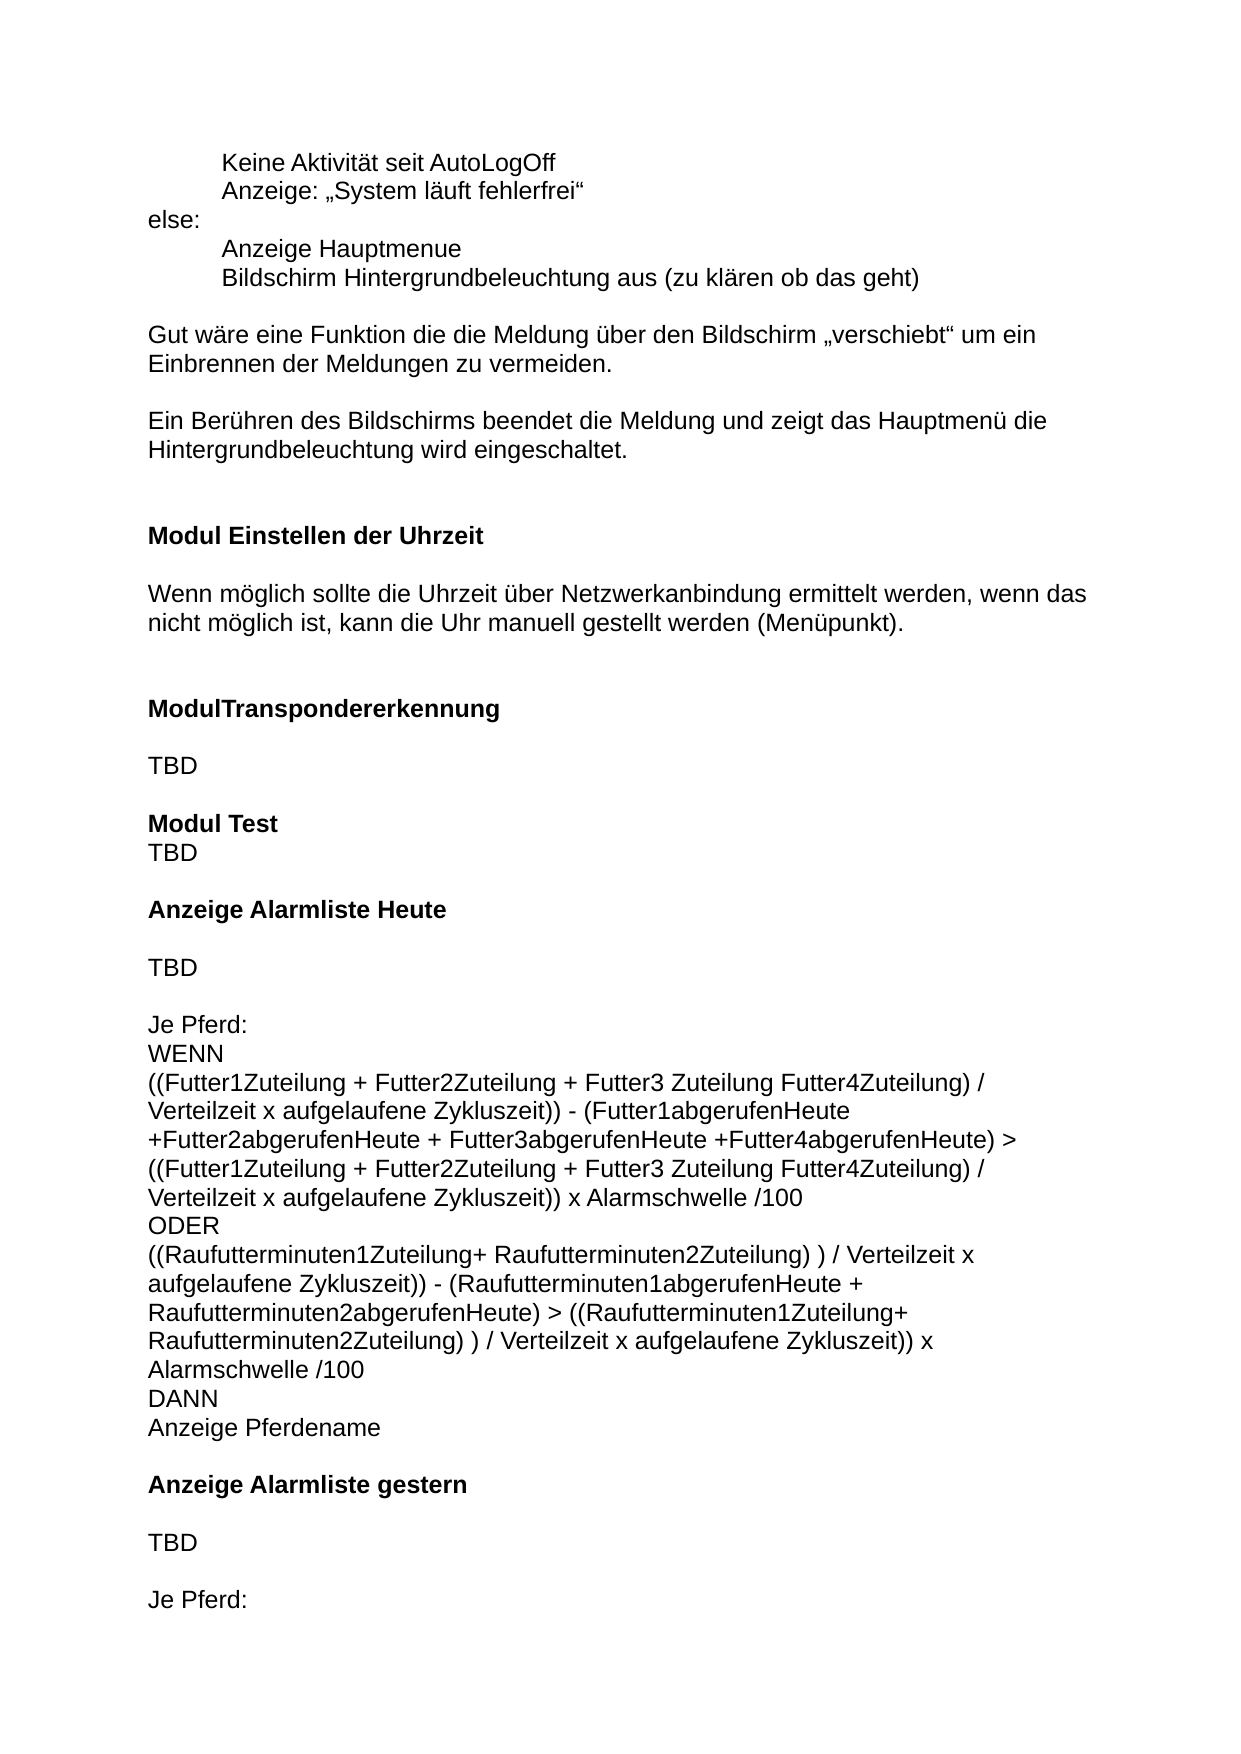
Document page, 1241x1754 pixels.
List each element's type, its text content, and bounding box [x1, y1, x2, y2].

text WENN [148, 1039, 1093, 1068]
text TBD [148, 751, 1093, 780]
text ModulTranspondererkennung [148, 694, 1093, 723]
text TBD [148, 953, 1093, 981]
text TBD [148, 1528, 1093, 1556]
text Anzeige Alarmliste Heute [148, 895, 1093, 924]
text TBD [148, 838, 1093, 866]
text ODER [148, 1211, 1093, 1240]
text DANN [148, 1384, 1093, 1413]
text Modul Einstellen der Uhrzeit [148, 521, 1093, 550]
text Je Pferd: [148, 1010, 1093, 1039]
text Anzeige Hauptmenue [148, 234, 1093, 263]
text Ein Berühren des Bildschirms beendet die Meldung und zeigt das Hauptmenü die Hintergrundbeleuchtung wird eingeschaltet. [148, 406, 1093, 464]
text Anzeige Alarmliste gestern [148, 1470, 1093, 1499]
text ((Raufutterminuten1Zuteilung+ Raufutterminuten2Zuteilung) ) / Verteilzeit x aufgelaufene Zykluszeit)) - (Raufutterminuten1abgerufenHeute + Raufutterminuten2abgerufenHeute) > ((Raufutterminuten1Zuteilung+ Raufutterminuten2Zuteilung) ) / Verteilzeit x aufgelaufene Zykluszeit)) x Alarmschwelle /100 [148, 1240, 1093, 1384]
text Je Pferd: [148, 1585, 1093, 1614]
text Keine Aktivität seit AutoLogOff [148, 148, 1093, 176]
text Anzeige Pferdename [148, 1413, 1093, 1441]
text Bildschirm Hintergrundbeleuchtung aus (zu klären ob das geht) [148, 263, 1093, 291]
text Gut wäre eine Funktion die die Meldung über den Bildschirm „verschiebt“ um ein Einbrennen der Meldungen zu vermeiden. [148, 320, 1093, 378]
text ((Futter1Zuteilung + Futter2Zuteilung + Futter3 Zuteilung Futter4Zuteilung) / Verteilzeit x aufgelaufene Zykluszeit)) - (Futter1abgerufenHeute +Futter2abgerufenHeute + Futter3abgerufenHeute +Futter4abgerufenHeute) > ((Futter1Zuteilung + Futter2Zuteilung + Futter3 Zuteilung Futter4Zuteilung) / Verteilzeit x aufgelaufene Zykluszeit)) x Alarmschwelle /100 [148, 1068, 1093, 1211]
text Anzeige: „System läuft fehlerfrei“ [148, 176, 1093, 205]
text else: [148, 205, 1093, 234]
text Modul Test [148, 809, 1093, 838]
text Wenn möglich sollte die Uhrzeit über Netzwerkanbindung ermittelt werden, wenn das nicht möglich ist, kann die Uhr manuell gestellt werden (Menüpunkt). [148, 579, 1093, 636]
